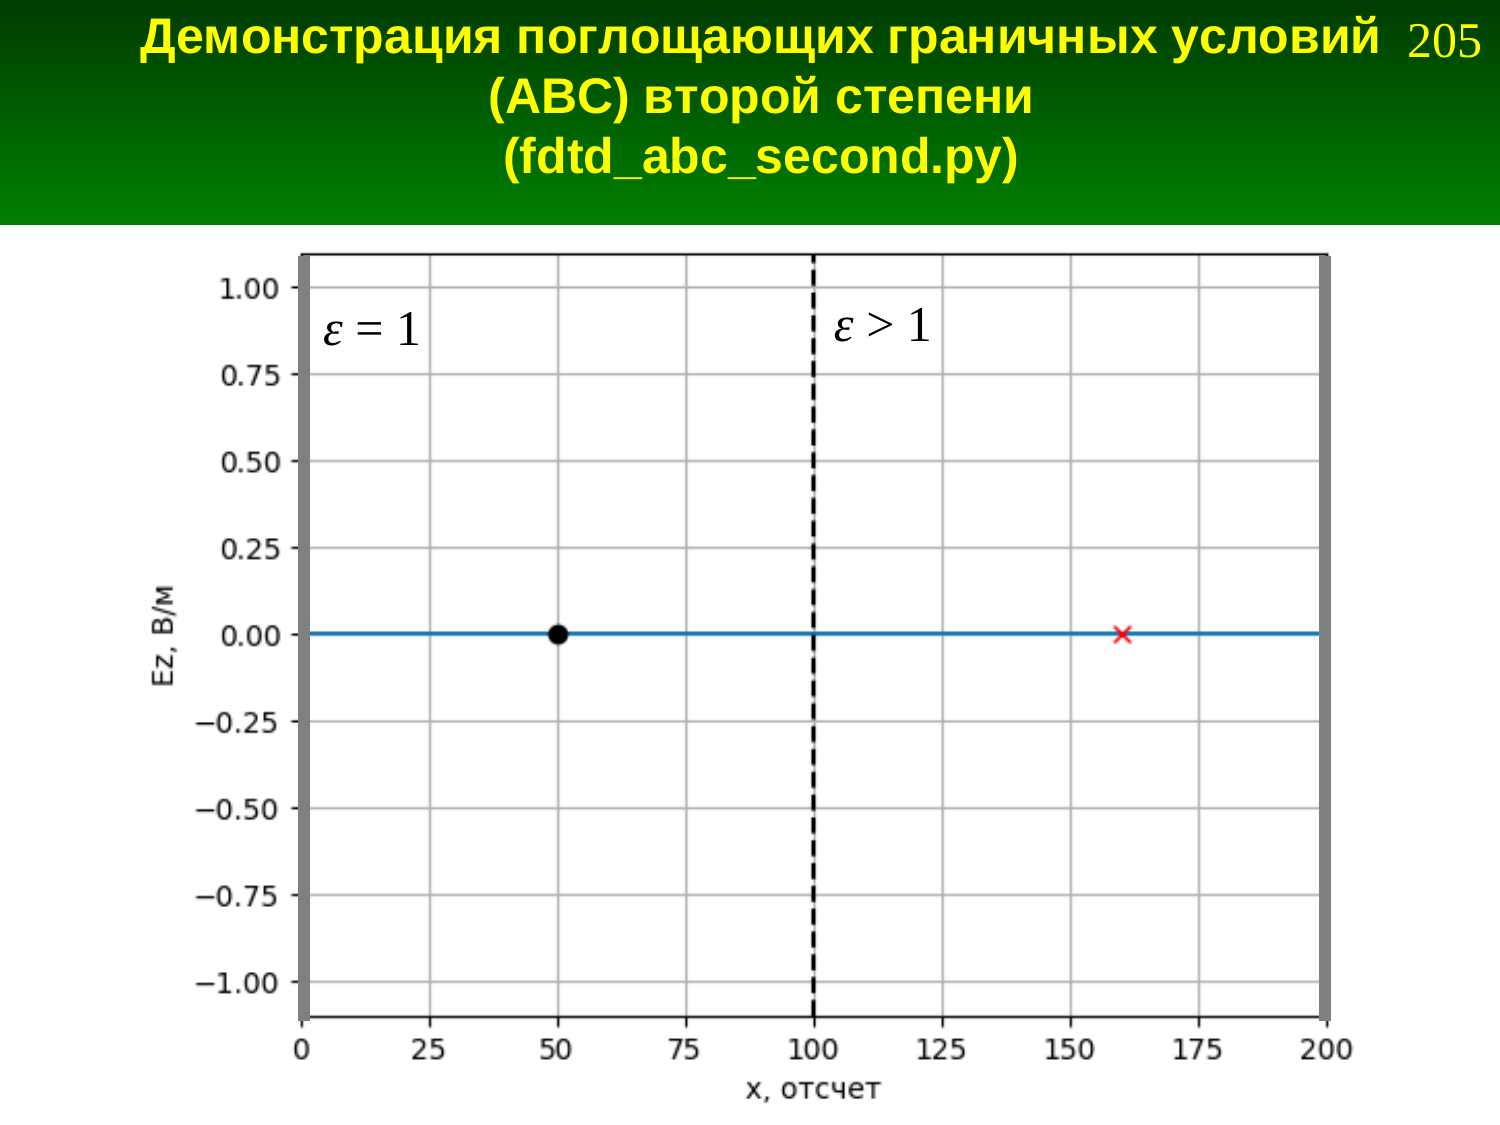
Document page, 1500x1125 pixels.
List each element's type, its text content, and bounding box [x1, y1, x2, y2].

text_box ε > 1 [819, 283, 949, 359]
picture [136, 241, 1364, 1113]
text_box ε = 1 [310, 287, 438, 363]
title Демонстрация поглощающих граничных условий (ABC) второй степени (fdtd_abc_second.py) [123, 0, 1399, 192]
